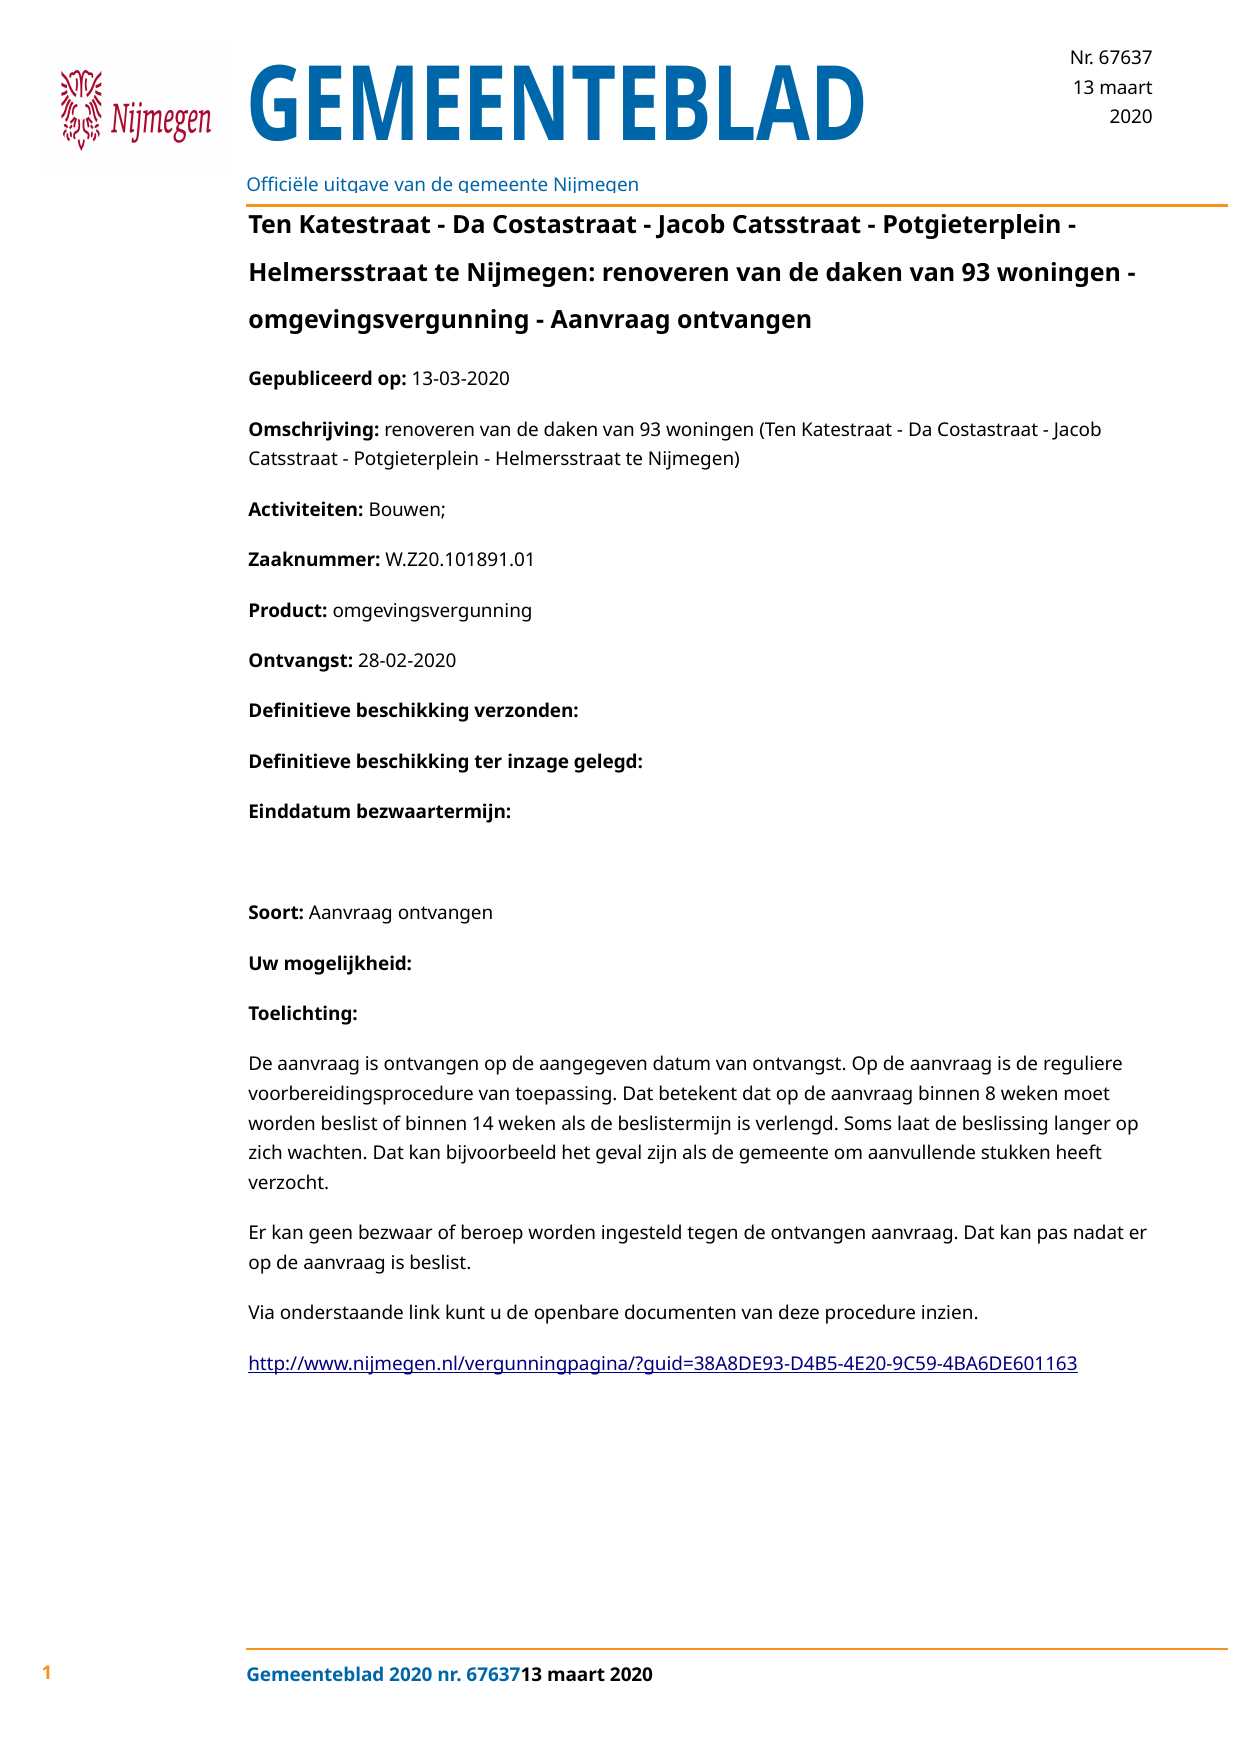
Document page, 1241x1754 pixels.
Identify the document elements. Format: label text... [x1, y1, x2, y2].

text Gepubliceerd op: 13-03-2020 [248, 366, 1152, 391]
text Toelichting: [248, 1000, 1152, 1026]
text Via onderstaande link kunt u de openbare documenten van deze procedure inzien. [248, 1299, 1152, 1325]
text http://www.nijmegen.nl/vergunningpagina/?guid=38A8DE93-D4B5-4E20-9C59-4BA6DE601163 [248, 1350, 1152, 1375]
text Einddatum bezwaartermijn: [248, 798, 1152, 824]
text Zaaknummer: W.Z20.101891.01 [248, 546, 1152, 572]
text Er kan geen bezwaar of beroep worden ingesteld tegen de ontvangen aanvraag. Dat kan pas nadat er op de aanvraag is beslist. [248, 1219, 1152, 1274]
text Product: omgevingsvergunning [248, 597, 1152, 622]
text Definitieve beschikking ter inzage gelegd: [248, 748, 1152, 774]
text Uw mogelijkheid: [248, 950, 1152, 975]
text Definitieve beschikking verzonden: [248, 698, 1152, 723]
text Activiteiten: Bouwen; [248, 496, 1152, 522]
picture [41, 47, 231, 172]
text Soort: Aanvraag ontvangen [248, 899, 1152, 925]
text Omschrijving: renoveren van de daken van 93 woningen (Ten Katestraat - Da Costastraat - Jacob Catsstraat - Potgieterplein - Helmersstraat te Nijmegen) [248, 416, 1152, 471]
text De aanvraag is ontvangen op de aangegeven datum van ontvangst. Op de aanvraag is de reguliere voorbereidingsprocedure van toepassing. Dat betekent dat op de aanvraag binnen 8 weken moet worden beslist of binnen 14 weken als de beslistermijn is verlengd. Soms laat de beslissing langer op zich wachten. Dat kan bijvoorbeeld het geval zijn als de gemeente om aanvullende stukken heeft verzocht. [248, 1051, 1152, 1194]
text Ontvangst: 28-02-2020 [248, 647, 1152, 673]
text Ten Katestraat - Da Costastraat - Jacob Catsstraat - Potgieterplein - Helmersstraat te Nijmegen: renoveren van de daken van 93 woningen - omgevingsvergunning - Aanvraag ontvangen [248, 207, 1152, 336]
